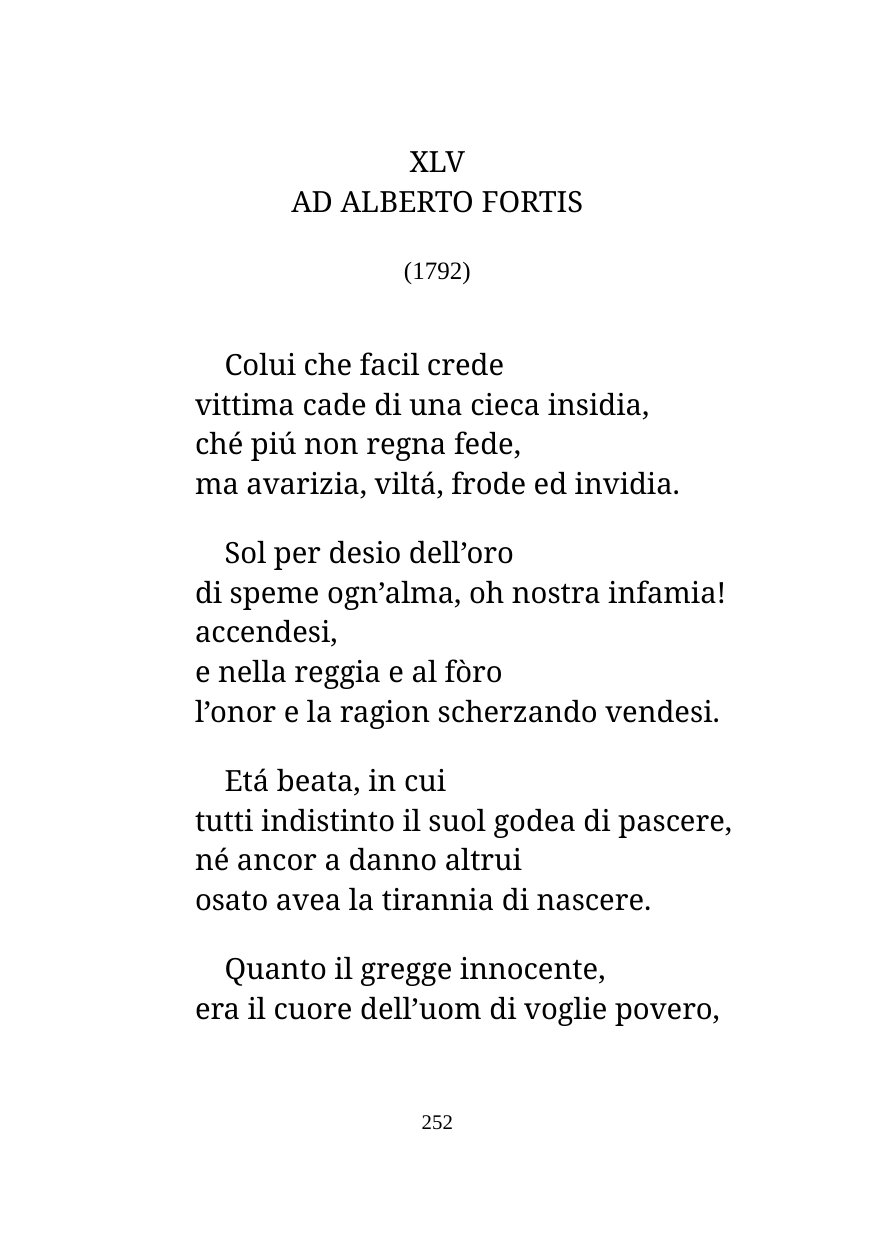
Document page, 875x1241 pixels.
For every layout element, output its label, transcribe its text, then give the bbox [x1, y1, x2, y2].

text Colui che facil crede vittima cade di una cieca insidia, ché piú non regna fede, ma avarizia, viltá, frode ed invidia. [195, 344, 768, 503]
text (1792) [106, 256, 768, 285]
text Quanto il gregge innocente, era il cuore dell’uom di voglie povero, [195, 948, 768, 1028]
text Etá beata, in cui tutti indistinto il suol godea di pascere, né ancor a danno altrui osato avea la tirannia di nascere. [195, 760, 768, 919]
text Sol per desio dell’oro di speme ogn’alma, oh nostra infamia! accendesi, e nella reggia e al fòro l’onor e la ragion scherzando vendesi. [195, 532, 768, 731]
subtitle XLV AD ALBERTO FORTIS [106, 142, 768, 221]
